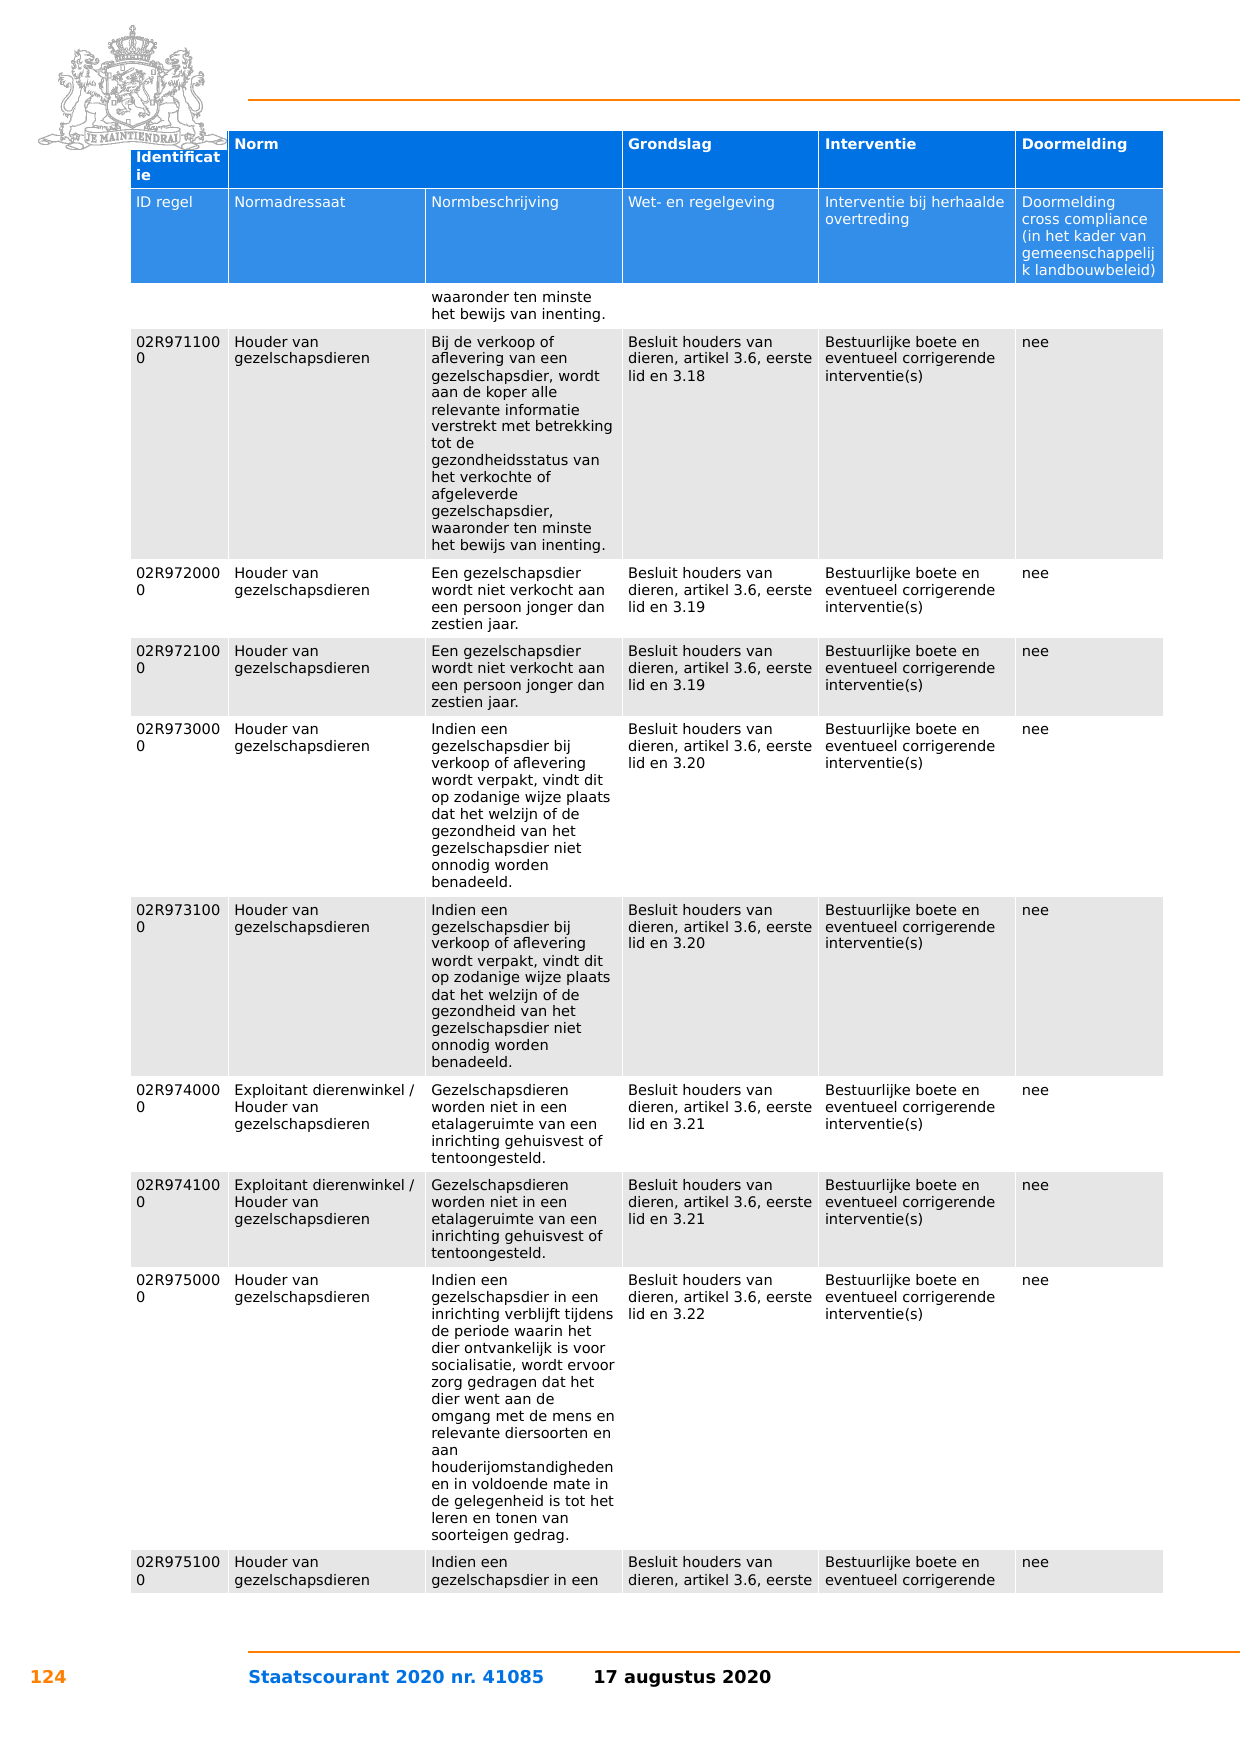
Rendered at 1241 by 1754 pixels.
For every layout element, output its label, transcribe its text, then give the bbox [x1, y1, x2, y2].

table_cell ID regel [131, 189, 228, 283]
table_cell Bestuurlijke boete en eventueel corrigerende interventie(s) [819, 1268, 1015, 1549]
table_cell Houder van gezelschapsdieren [229, 638, 425, 716]
table_cell Besluit houders van dieren, artikel 3.6, eerste lid en 3.20 [623, 897, 818, 1076]
table_cell Besluit houders van dieren, artikel 3.6, eerste lid en 3.20 [623, 717, 818, 896]
table_cell Bestuurlijke boete en eventueel corrigerende interventie(s) [819, 638, 1015, 716]
table_cell 02R9730000 [131, 717, 228, 896]
table_cell Een gezelschapsdier wordt niet verkocht aan een persoon jonger dan zestien jaar. [426, 638, 622, 716]
table_header Norm [229, 131, 622, 188]
table_cell Houder van gezelschapsdieren [229, 560, 425, 637]
table_cell 02R9711000 [131, 329, 228, 559]
table_header Grondslag [623, 131, 818, 188]
picture [38, 25, 227, 150]
table_header Identificatie [131, 131, 228, 188]
table_cell Besluit houders van dieren, artikel 3.6, eerste [623, 1550, 818, 1593]
table_cell [623, 284, 818, 328]
table_cell Besluit houders van dieren, artikel 3.6, eerste lid en 3.22 [623, 1268, 818, 1549]
table_cell Besluit houders van dieren, artikel 3.6, eerste lid en 3.21 [623, 1172, 818, 1267]
table_cell [819, 284, 1015, 328]
table_cell Bestuurlijke boete en eventueel corrigerende interventie(s) [819, 897, 1015, 1076]
table_cell waaronder ten minste het bewijs van inenting. [426, 284, 622, 328]
table_cell Exploitant dierenwinkel / Houder van gezelschapsdieren [229, 1077, 425, 1171]
table_cell 02R9750000 [131, 1268, 228, 1549]
table_cell Bestuurlijke boete en eventueel corrigerende interventie(s) [819, 717, 1015, 896]
table_cell Besluit houders van dieren, artikel 3.6, eerste lid en 3.19 [623, 638, 818, 716]
table_cell nee [1016, 1550, 1163, 1593]
table_cell Normbeschrijving [426, 189, 622, 283]
table_header Doormelding [1016, 131, 1163, 188]
table_cell [131, 284, 228, 328]
table_cell nee [1016, 897, 1163, 1076]
table_cell Houder van gezelschapsdieren [229, 1268, 425, 1549]
table_cell [1016, 284, 1163, 328]
table_cell 02R9740000 [131, 1077, 228, 1171]
table_cell Doormelding cross compliance (in het kader van gemeenschappelijk landbouwbeleid) [1016, 189, 1163, 283]
table_cell Bestuurlijke boete en eventueel corrigerende interventie(s) [819, 1077, 1015, 1171]
table_cell nee [1016, 1268, 1163, 1549]
table_cell nee [1016, 1077, 1163, 1171]
table_cell Gezelschapsdieren worden niet in een etalageruimte van een inrichting gehuisvest of tentoongesteld. [426, 1077, 622, 1171]
table_cell Bij de verkoop of aflevering van een gezelschapsdier, wordt aan de koper alle relevante informatie verstrekt met betrekking tot de gezondheidsstatus van het verkochte of afgeleverde gezelschapsdier, waaronder ten minste het bewijs van inenting. [426, 329, 622, 559]
table_cell nee [1016, 560, 1163, 637]
table_cell 02R9721000 [131, 638, 228, 716]
table_cell Bestuurlijke boete en eventueel corrigerende interventie(s) [819, 560, 1015, 637]
table_cell Houder van gezelschapsdieren [229, 329, 425, 559]
table_cell Besluit houders van dieren, artikel 3.6, eerste lid en 3.18 [623, 329, 818, 559]
table_cell 02R9720000 [131, 560, 228, 637]
table_cell Interventie bij herhaalde overtreding [819, 189, 1015, 283]
table_cell nee [1016, 1172, 1163, 1267]
table_cell Bestuurlijke boete en eventueel corrigerende [819, 1550, 1015, 1593]
table_cell Normadressaat [229, 189, 425, 283]
table_cell nee [1016, 329, 1163, 559]
table_cell nee [1016, 638, 1163, 716]
table_cell Indien een gezelschapsdier in een [426, 1550, 622, 1593]
table_cell Indien een gezelschapsdier bij verkoop of aflevering wordt verpakt, vindt dit op zodanige wijze plaats dat het welzijn of de gezondheid van het gezelschapsdier niet onnodig worden benadeeld. [426, 897, 622, 1076]
table_cell [229, 284, 425, 328]
table_cell Besluit houders van dieren, artikel 3.6, eerste lid en 3.21 [623, 1077, 818, 1171]
table_cell Bestuurlijke boete en eventueel corrigerende interventie(s) [819, 329, 1015, 559]
table_cell Houder van gezelschapsdieren [229, 897, 425, 1076]
table_cell Een gezelschapsdier wordt niet verkocht aan een persoon jonger dan zestien jaar. [426, 560, 622, 637]
table_cell 02R9751000 [131, 1550, 228, 1593]
table_cell 02R9741000 [131, 1172, 228, 1267]
table_cell 02R9731000 [131, 897, 228, 1076]
table_header Interventie [819, 131, 1015, 188]
table_cell Indien een gezelschapsdier bij verkoop of aflevering wordt verpakt, vindt dit op zodanige wijze plaats dat het welzijn of de gezondheid van het gezelschapsdier niet onnodig worden benadeeld. [426, 717, 622, 896]
table_cell Houder van gezelschapsdieren [229, 1550, 425, 1593]
table_cell nee [1016, 717, 1163, 896]
table_cell Wet- en regelgeving [623, 189, 818, 283]
table_cell Indien een gezelschapsdier in een inrichting verblijft tijdens de periode waarin het dier ontvankelijk is voor socialisatie, wordt ervoor zorg gedragen dat het dier went aan de omgang met de mens en relevante diersoorten en aan houderijomstandigheden en in voldoende mate in de gelegenheid is tot het leren en tonen van soorteigen gedrag. [426, 1268, 622, 1549]
table_cell Bestuurlijke boete en eventueel corrigerende interventie(s) [819, 1172, 1015, 1267]
table_cell Besluit houders van dieren, artikel 3.6, eerste lid en 3.19 [623, 560, 818, 637]
table_cell Houder van gezelschapsdieren [229, 717, 425, 896]
table_cell Exploitant dierenwinkel / Houder van gezelschapsdieren [229, 1172, 425, 1267]
table_cell Gezelschapsdieren worden niet in een etalageruimte van een inrichting gehuisvest of tentoongesteld. [426, 1172, 622, 1267]
